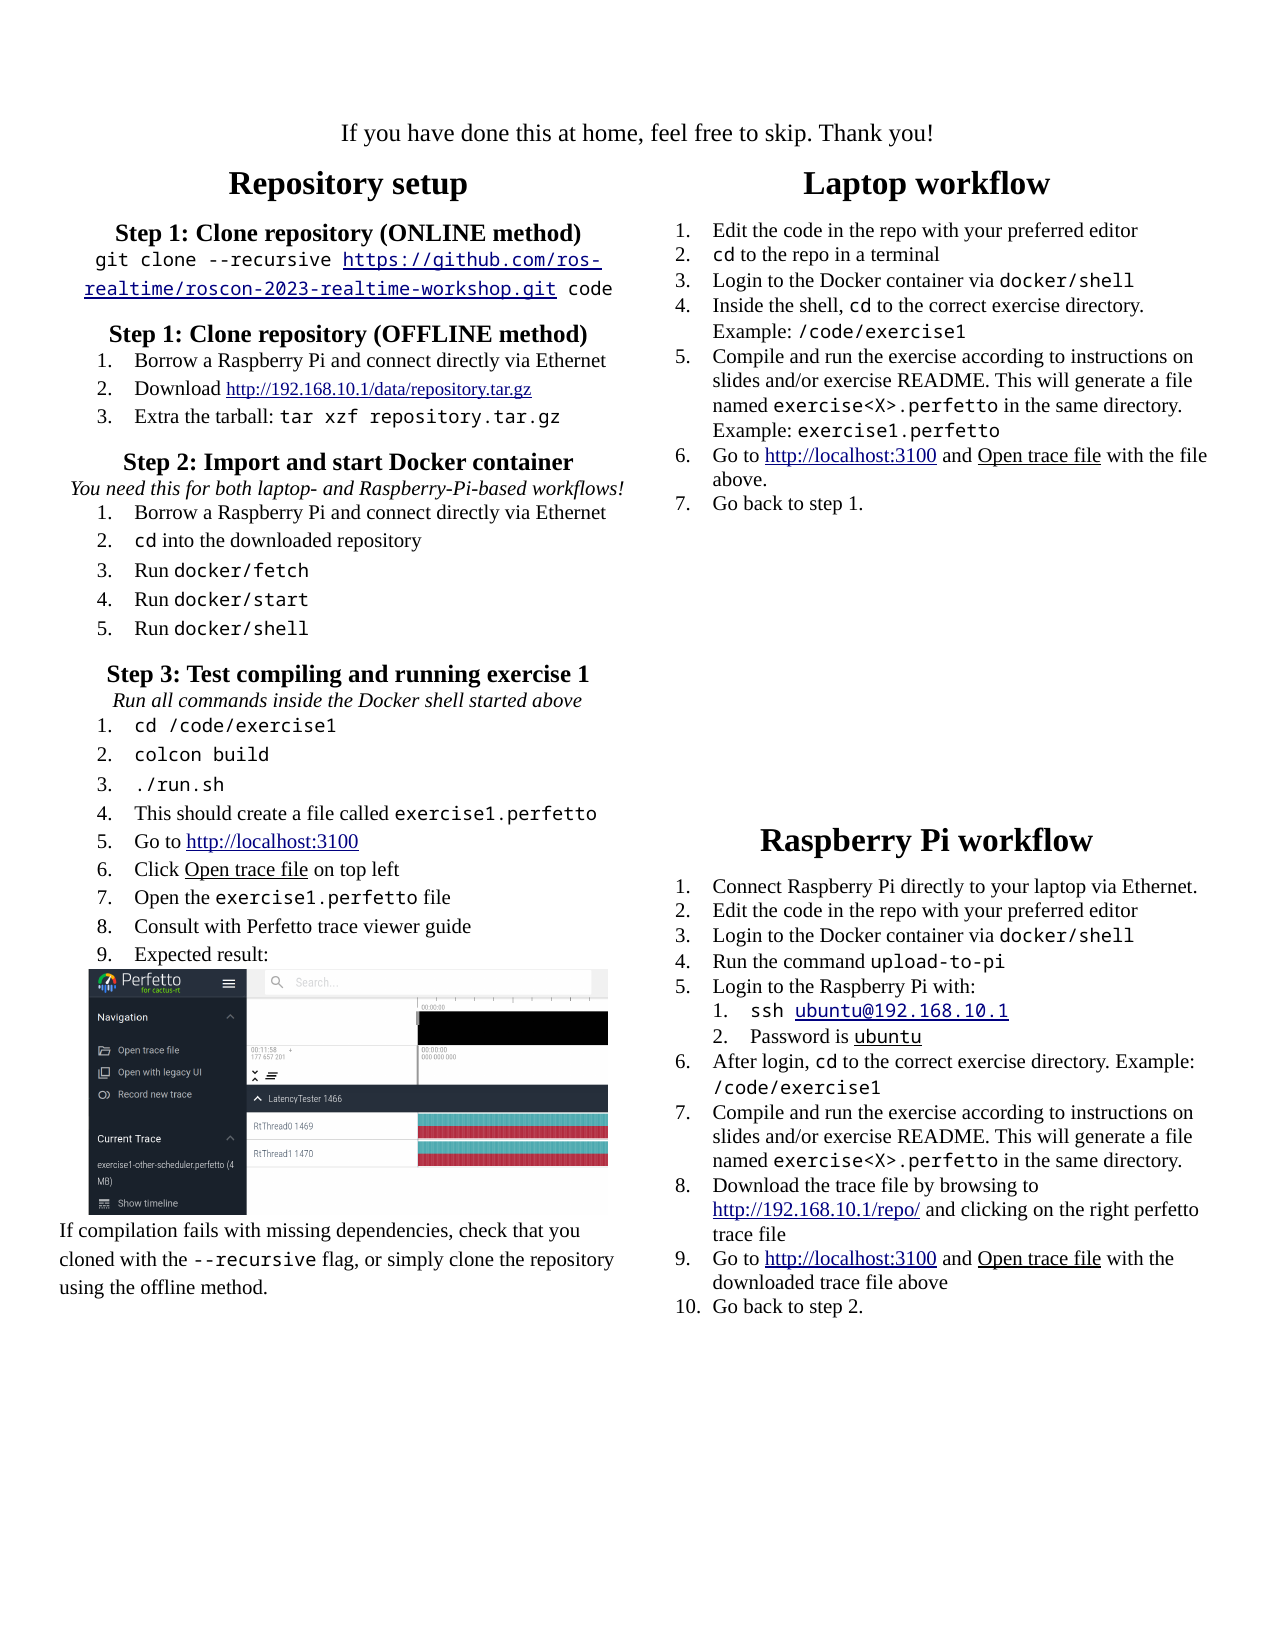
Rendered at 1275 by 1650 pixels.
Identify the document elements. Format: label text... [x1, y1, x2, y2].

table_cell Connect Raspberry Pi directly to your laptop via Ethernet. Edit the code in the repo with your preferred editor Login to the Docker container via docker/shell Run the command upload-to-pi Login to the Raspberry Pi with: ssh ubuntu@192.168.10.1 Password is ubuntu After login, cd to the correct exercise directory. Example: /code/exercise1 Compile and run the exercise according to instructions on slides and/or exercise README. This will generate a file named exercise<X>.perfetto in the same directory. Download the trace file by browsing to http://192.168.10.1/repo/ and clicking on the right perfetto trace file Go to http://localhost:3100 and Open trace file with the downloaded trace file above Go back to step 2. [638, 874, 1216, 1331]
table_header If you have done this at home, feel free to skip. Thank you! [59, 118, 1216, 163]
picture [88, 969, 608, 1215]
table_cell Raspberry Pi workflow [638, 820, 1216, 874]
table_cell Laptop workflow [638, 163, 1216, 218]
table_cell Edit the code in the repo with your preferred editor cd to the repo in a terminal Login to the Docker container via docker/shell Inside the shell, cd to the correct exercise directory. Example: /code/exercise1 Compile and run the exercise according to instructions on slides and/or exercise README. This will generate a file named exercise<X>.perfetto in the same directory. Example: exercise1.perfetto Go to http://localhost:3100 and Open trace file with the file above. Go back to step 1. [638, 218, 1216, 820]
table_cell Repository setup [59, 163, 637, 218]
table_cell Step 1: Clone repository (ONLINE method) git clone --recursive https://github.com/ros-realtime/roscon-2023-realtime-workshop.git code Step 1: Clone repository (OFFLINE method) Borrow a Raspberry Pi and connect directly via Ethernet Download http://192.168.10.1/data/repository.tar.gz Extra the tarball: tar xzf repository.tar.gz Step 2: Import and start Docker container You need this for both laptop- and Raspberry-Pi-based workflows! Borrow a Raspberry Pi and connect directly via Ethernet cd into the downloaded repository Run docker/fetch Run docker/start Run docker/shell Step 3: Test compiling and running exercise 1 Run all commands inside the Docker shell started above cd /code/exercise1 colcon build ./run.sh This should create a file called exercise1.perfetto Go to http://localhost:3100 Click Open trace file on top left Open the exercise1.perfetto file Consult with Perfetto trace viewer guide Expected result: If compilation fails with missing dependencies, check that you cloned with the --recursive flag, or simply clone the repository using the offline method. [59, 218, 637, 1331]
